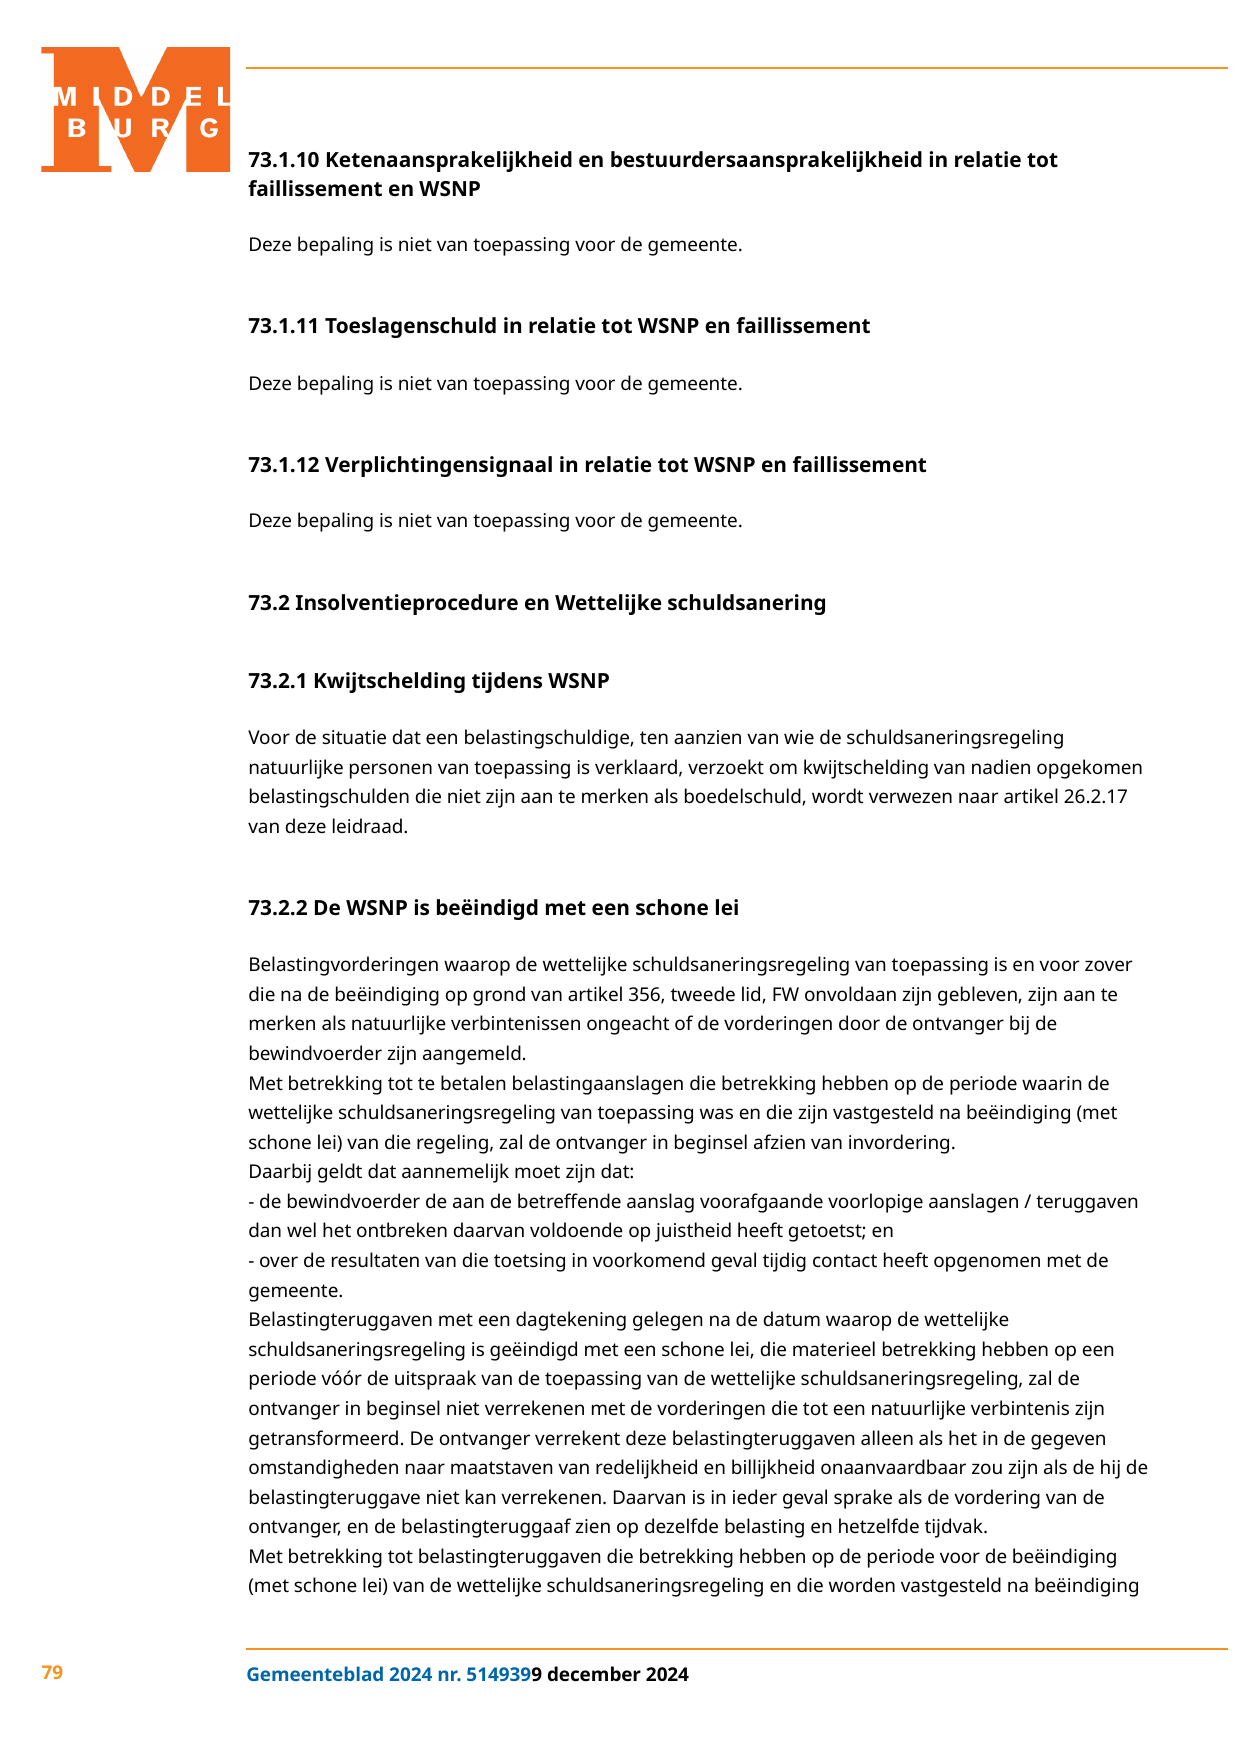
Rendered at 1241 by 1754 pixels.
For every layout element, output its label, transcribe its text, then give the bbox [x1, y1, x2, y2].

text 73.1.12 Verplichtingensignaal in relatie tot WSNP en faillissement [248, 450, 1152, 478]
text Daarbij geldt dat aannemelijk moet zijn dat: [248, 1158, 1152, 1184]
text - de bewindvoerder de aan de betreffende aanslag voorafgaande voorlopige aanslagen / teruggaven dan wel het ontbreken daarvan voldoende op juistheid heeft getoetst; en [248, 1188, 1152, 1243]
text 73.1.11 Toeslagenschuld in relatie tot WSNP en faillissement [248, 312, 1152, 340]
picture [41, 47, 231, 172]
text 73.1.10 Ketenaansprakelijkheid en bestuurdersaansprakelijkheid in relatie tot faillissement en WSNP [248, 145, 1152, 202]
text Deze bepaling is niet van toepassing voor de gemeente. [248, 232, 1152, 257]
text Met betrekking tot te betalen belastingaanslagen die betrekking hebben op de periode waarin de wettelijke schuldsaneringsregeling van toepassing was en die zijn vastgesteld na beëindiging (met schone lei) van die regeling, zal de ontvanger in beginsel afzien van invordering. [248, 1070, 1152, 1154]
text - over de resultaten van die toetsing in voorkomend geval tijdig contact heeft opgenomen met de gemeente. [248, 1247, 1152, 1302]
text 73.2 Insolventieprocedure en Wettelijke schuldsanering [248, 588, 1152, 616]
text 73.2.1 Kwijtschelding tijdens WSNP [248, 667, 1152, 695]
text Deze bepaling is niet van toepassing voor de gemeente. [248, 370, 1152, 395]
text Met betrekking tot belastingteruggaven die betrekking hebben op de periode voor de beëindiging (met schone lei) van de wettelijke schuldsaneringsregeling en die worden vastgesteld na beëindiging [248, 1543, 1152, 1598]
text Belastingvorderingen waarop de wettelijke schuldsaneringsregeling van toepassing is en voor zover die na de beëindiging op grond van artikel 356, tweede lid, FW onvoldaan zijn gebleven, zijn aan te merken als natuurlijke verbintenissen ongeacht of de vorderingen door de ontvanger bij de bewindvoerder zijn aangemeld. [248, 951, 1152, 1066]
text Voor de situatie dat een belastingschuldige, ten aanzien van wie de schuldsaneringsregeling natuurlijke personen van toepassing is verklaard, verzoekt om kwijtschelding van nadien opgekomen belastingschulden die niet zijn aan te merken als boedelschuld, wordt verwezen naar artikel 26.2.17 van deze leidraad. [248, 724, 1152, 839]
text 73.2.2 De WSNP is beëindigd met een schone lei [248, 893, 1152, 922]
text Belastingteruggaven met een dagtekening gelegen na de datum waarop de wettelijke schuldsaneringsregeling is geëindigd met een schone lei, die materieel betrekking hebben op een periode vóór de uitspraak van de toepassing van de wettelijke schuldsaneringsregeling, zal de ontvanger in beginsel niet verrekenen met de vorderingen die tot een natuurlijke verbintenis zijn getransformeerd. De ontvanger verrekent deze belastingteruggaven alleen als het in de gegeven omstandigheden naar maatstaven van redelijkheid en billijkheid onaanvaardbaar zou zijn als de hij de belastingteruggave niet kan verrekenen. Daarvan is in ieder geval sprake als de vordering van de ontvanger, en de belastingteruggaaf zien op dezelfde belasting en hetzelfde tijdvak. [248, 1306, 1152, 1539]
text Deze bepaling is niet van toepassing voor de gemeente. [248, 508, 1152, 533]
